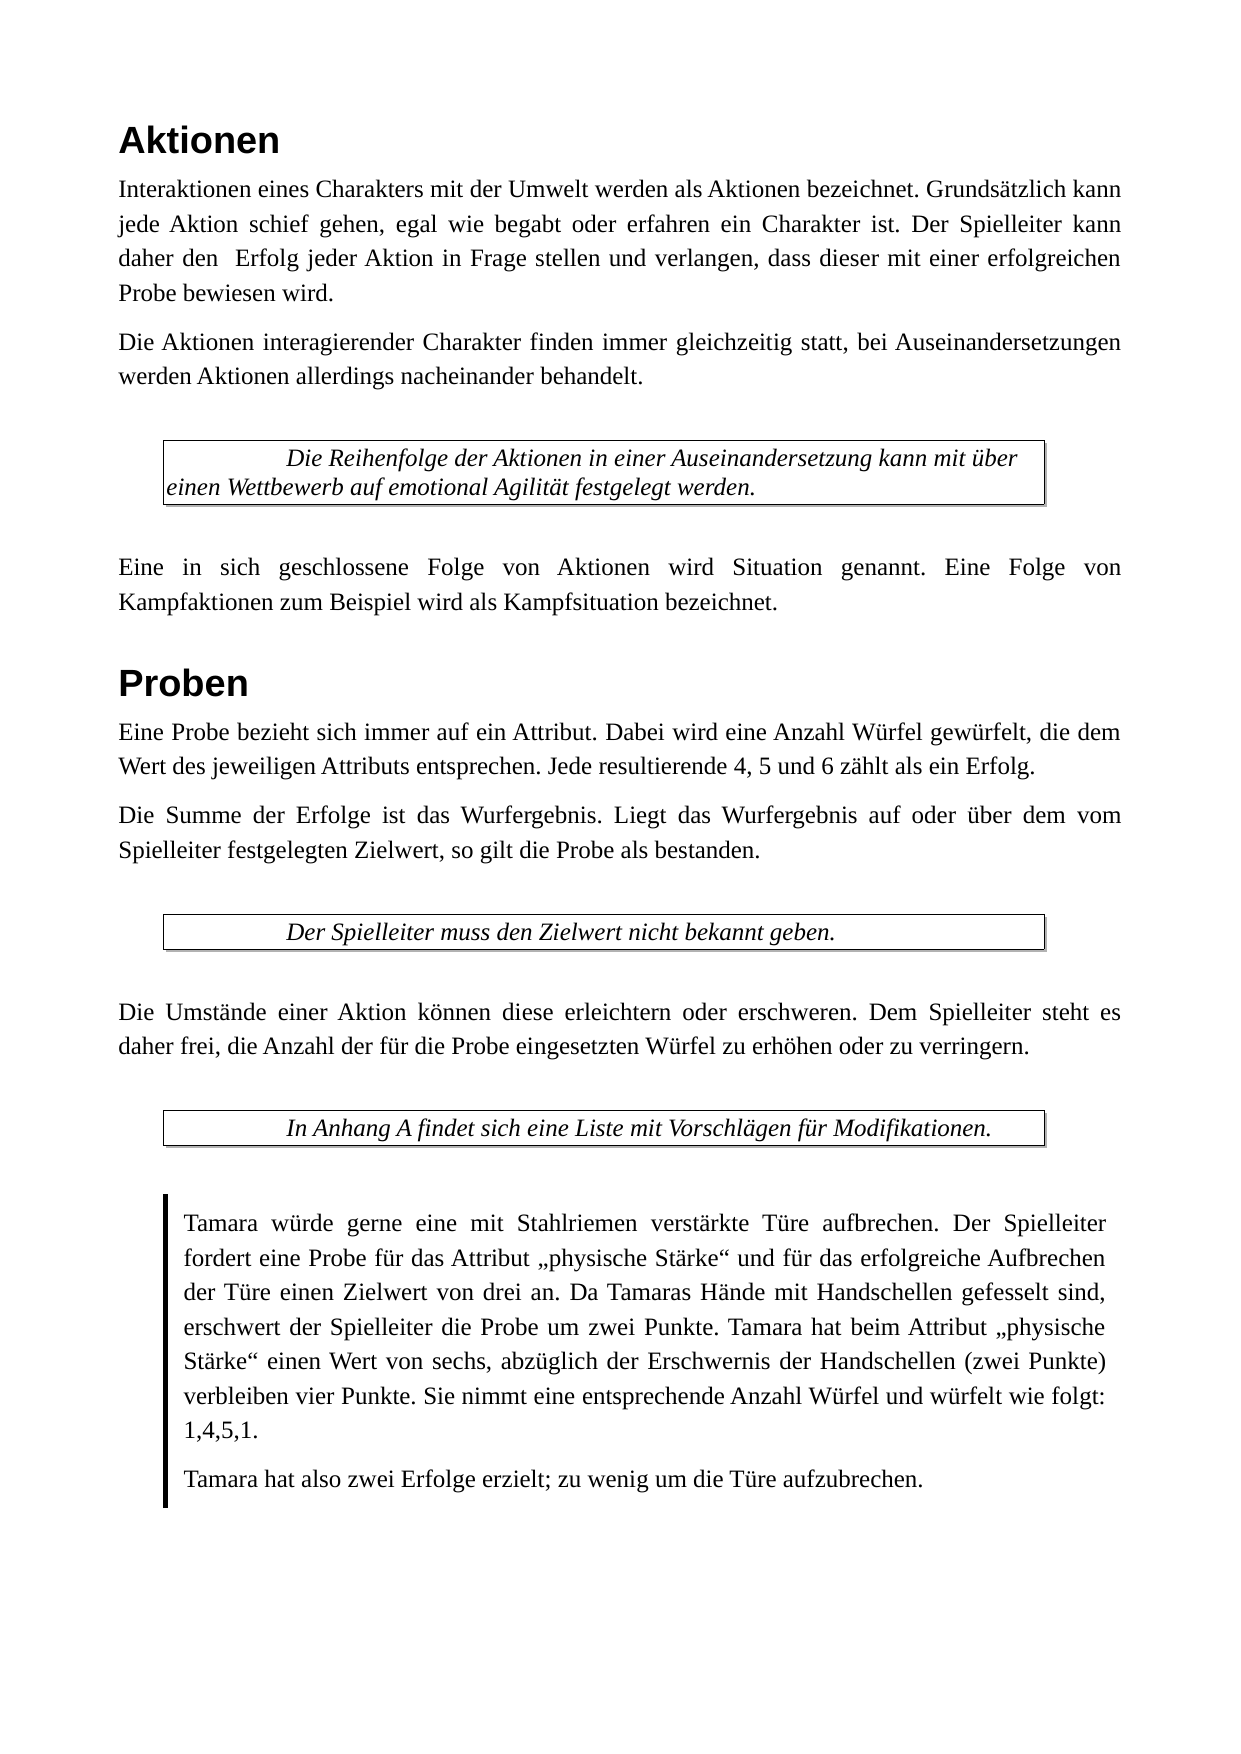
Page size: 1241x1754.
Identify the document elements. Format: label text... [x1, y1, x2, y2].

text Die Summe der Erfolge ist das Wurfergebnis. Liegt das Wurfergebnis auf oder über dem vom Spielleiter festgelegten Zielwert, so gilt die Probe als bestanden. [118, 800, 1122, 863]
text Die Aktionen interagierender Charakter finden immer gleichzeitig statt, bei Auseinandersetzungen werden Aktionen allerdings nacheinander behandelt. [118, 327, 1122, 390]
text Der Spielleiter muss den Zielwert nicht bekannt geben. [164, 915, 1044, 949]
text Eine in sich geschlossene Folge von Aktionen wird Situation genannt. Eine Folge von Kampfaktionen zum Beispiel wird als Kampfsituation bezeichnet. [118, 552, 1122, 615]
text In Anhang A findet sich eine Liste mit Vorschlägen für Modifikationen. [164, 1111, 1044, 1145]
text Interaktionen eines Charakters mit der Umwelt werden als Aktionen bezeichnet. Grundsätzlich kann jede Aktion schief gehen, egal wie begabt oder erfahren ein Charakter ist. Der Spielleiter kann daher den Erfolg jeder Aktion in Frage stellen und verlangen, dass dieser mit einer erfolgreichen Probe bewiesen wird. [118, 174, 1122, 306]
text Die Reihenfolge der Aktionen in einer Auseinandersetzung kann mit über einen Wettbewerb auf emotional Agilität festgelegt werden. [164, 441, 1044, 504]
text Tamara würde gerne eine mit Stahlriemen verstärkte Türe aufbrechen. Der Spielleiter fordert eine Probe für das Attribut „physische Stärke“ und für das erfolgreiche Aufbrechen der Türe einen Zielwert von drei an. Da Tamaras Hände mit Handschellen gefesselt sind, erschwert der Spielleiter die Probe um zwei Punkte. Tamara hat beim Attribut „physische Stärke“ einen Wert von sechs, abzüglich der Erschwernis der Handschellen (zwei Punkte) verbleiben vier Punkte. Sie nimmt eine entsprechende Anzahl Würfel und würfelt wie folgt: 1,4,5,1. [163, 1193, 1122, 1444]
text Die Umstände einer Aktion können diese erleichtern oder erschweren. Dem Spielleiter steht es daher frei, die Anzahl der für die Probe eingesetzten Würfel zu erhöhen oder zu verringern. [118, 997, 1122, 1060]
text Tamara hat also zwei Erfolge erzielt; zu wenig um die Türe aufzubrechen. [168, 1449, 1122, 1508]
subtitle Proben [118, 661, 1122, 704]
text Eine Probe bezieht sich immer auf ein Attribut. Dabei wird eine Anzahl Würfel gewürfelt, die dem Wert des jeweiligen Attributs entsprechen. Jede resultierende 4, 5 und 6 zählt als ein Erfolg. [118, 717, 1122, 780]
